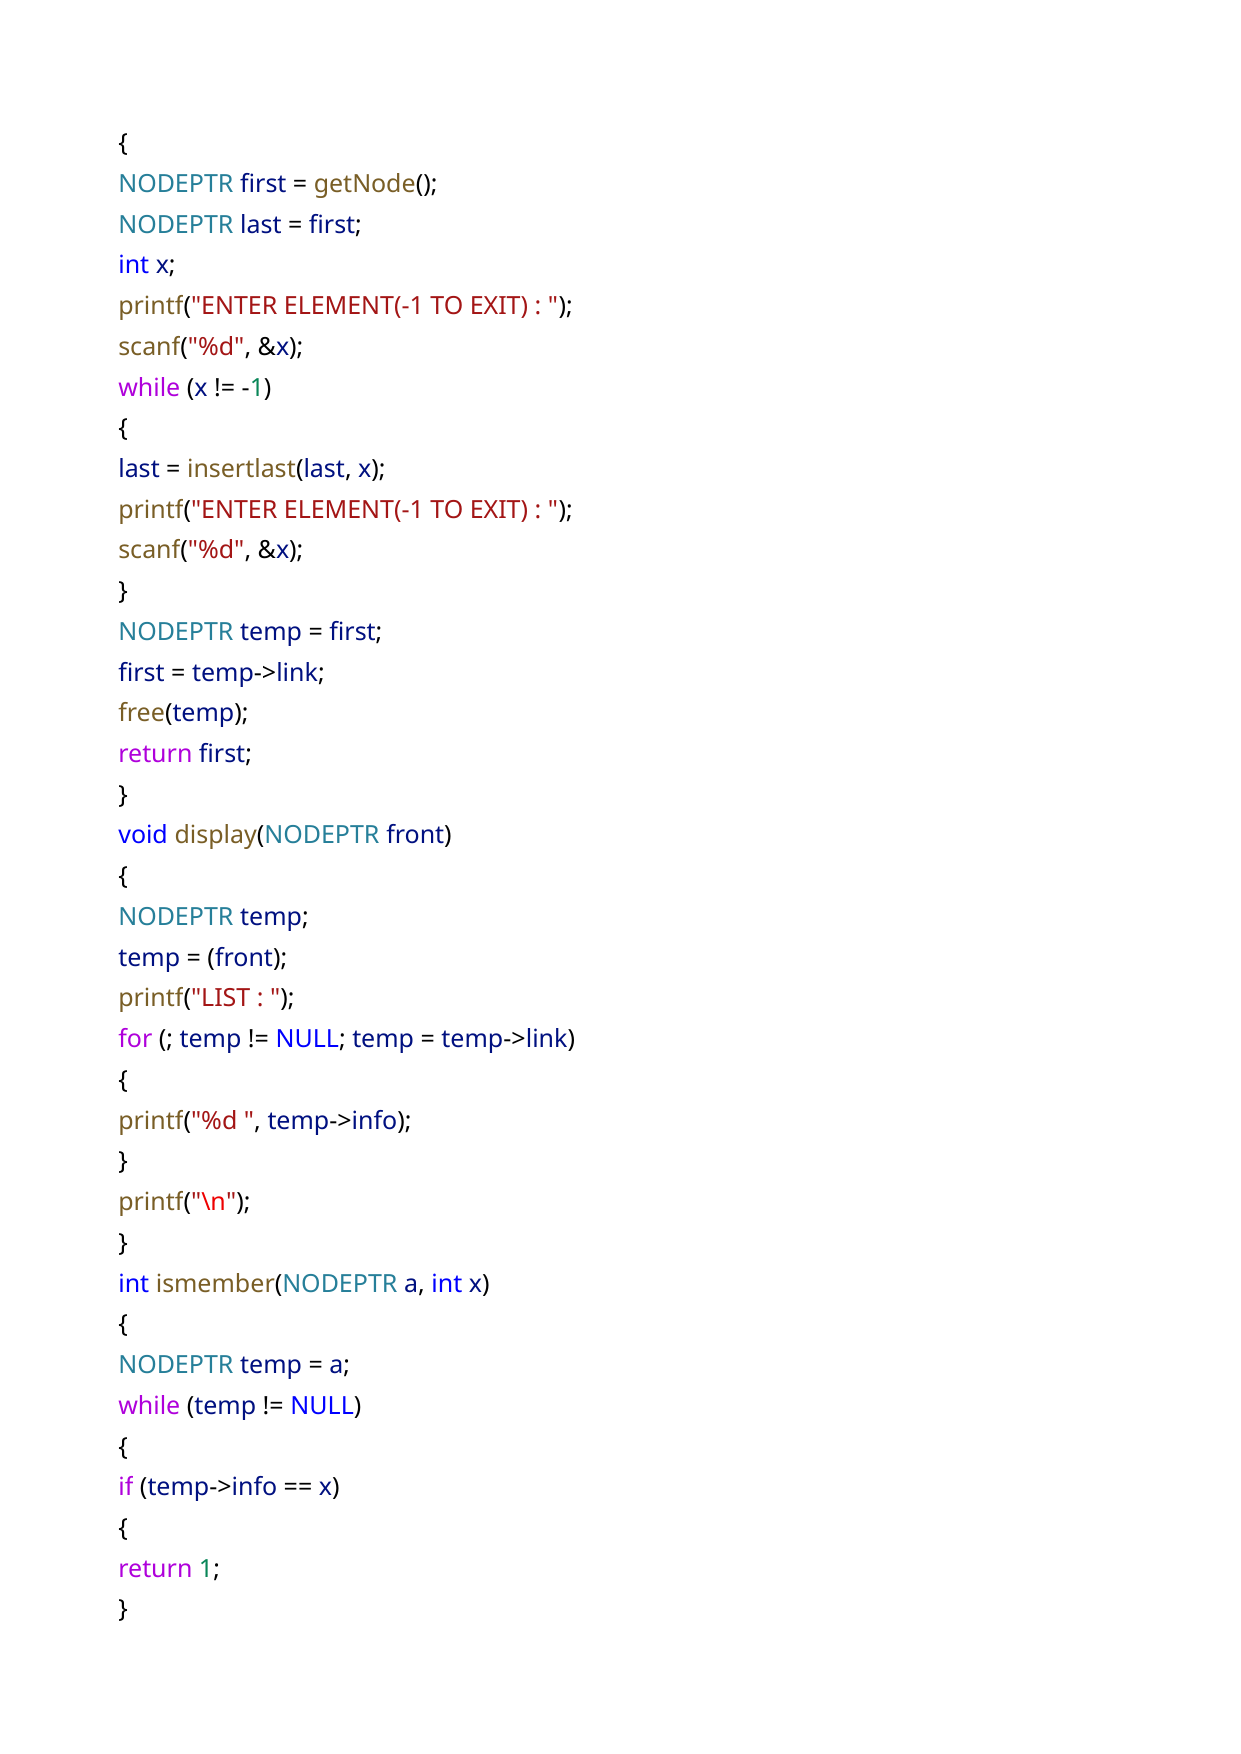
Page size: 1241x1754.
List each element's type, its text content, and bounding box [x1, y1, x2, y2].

text { [118, 1055, 1122, 1096]
text return first; [118, 729, 1122, 770]
text free(temp); [118, 688, 1122, 729]
text first = temp->link; [118, 648, 1122, 688]
text { [118, 118, 1122, 159]
text NODEPTR temp = first; [118, 607, 1122, 648]
text scanf("%d", &x); [118, 525, 1122, 566]
text int x; [118, 240, 1122, 281]
text if (temp->info == x) [118, 1462, 1122, 1503]
text } [118, 1136, 1122, 1177]
text } [118, 1218, 1122, 1258]
text printf("LIST : "); [118, 973, 1122, 1014]
text { [118, 1503, 1122, 1544]
text { [118, 1299, 1122, 1340]
text int ismember(NODEPTR a, int x) [118, 1258, 1122, 1299]
text void display(NODEPTR front) [118, 811, 1122, 851]
text printf("\n"); [118, 1177, 1122, 1218]
text printf("ENTER ELEMENT(-1 TO EXIT) : "); [118, 485, 1122, 525]
text while (temp != NULL) [118, 1381, 1122, 1421]
text while (x != -1) [118, 362, 1122, 403]
text } [118, 1584, 1122, 1625]
text NODEPTR last = first; [118, 199, 1122, 240]
text return 1; [118, 1544, 1122, 1584]
text NODEPTR first = getNode(); [118, 159, 1122, 199]
text for (; temp != NULL; temp = temp->link) [118, 1014, 1122, 1055]
text scanf("%d", &x); [118, 322, 1122, 362]
text NODEPTR temp = a; [118, 1340, 1122, 1381]
text temp = (front); [118, 933, 1122, 973]
text NODEPTR temp; [118, 892, 1122, 933]
text { [118, 851, 1122, 892]
text last = insertlast(last, x); [118, 444, 1122, 485]
text printf("ENTER ELEMENT(-1 TO EXIT) : "); [118, 281, 1122, 322]
text } [118, 566, 1122, 607]
text printf("%d ", temp->info); [118, 1096, 1122, 1136]
text { [118, 1421, 1122, 1462]
text } [118, 770, 1122, 811]
text { [118, 403, 1122, 444]
